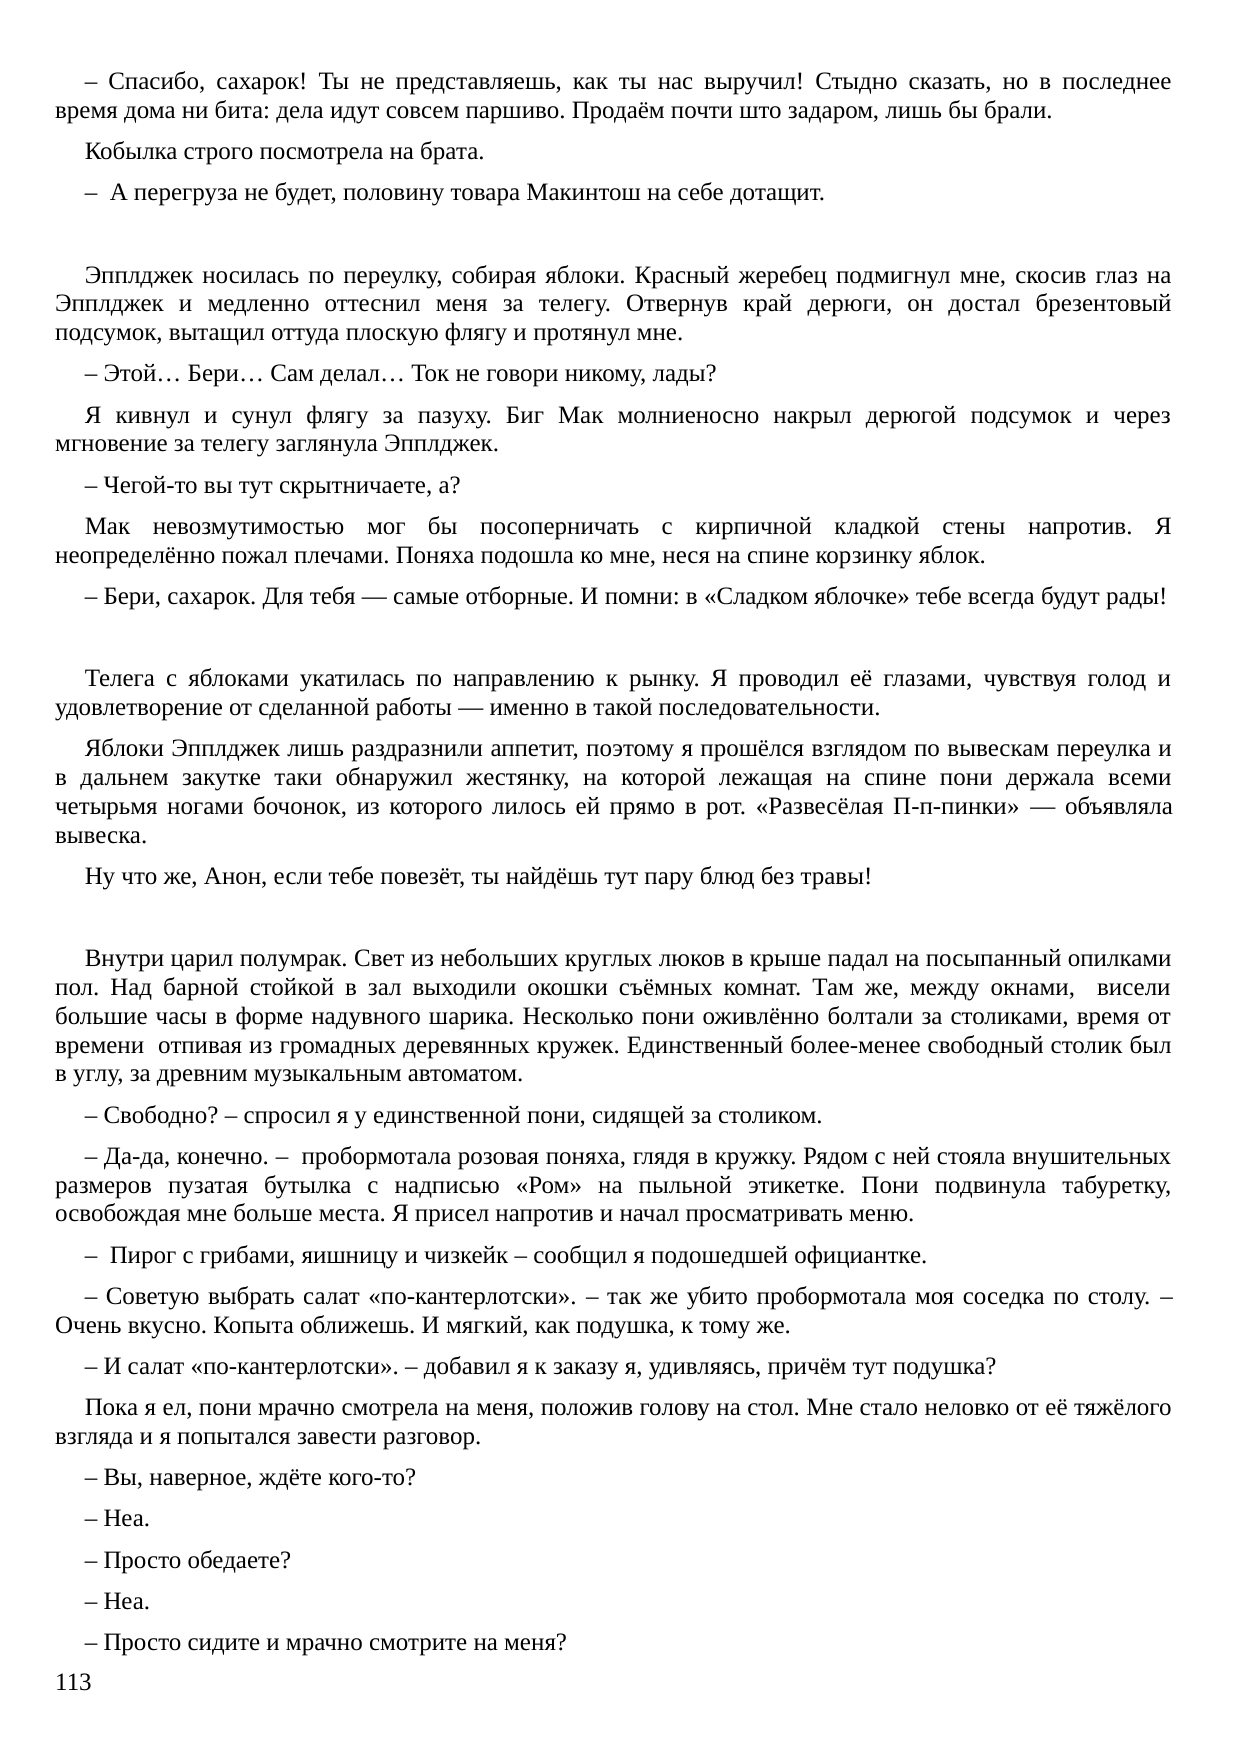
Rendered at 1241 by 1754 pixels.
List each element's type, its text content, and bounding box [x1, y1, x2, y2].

text – И салат «по-кантерлотски». – добавил я к заказу я, удивляясь, причём тут подушка? [55, 1351, 1173, 1380]
text Кобылка строго посмотрела на брата. [55, 136, 1173, 165]
text Ну что же, Анон, если тебе повезёт, ты найдёшь тут пару блюд без травы! [55, 861, 1173, 890]
text – Советую выбрать салат «по-кантерлотски». – так же убито пробормотала моя соседка по столу. – Очень вкусно. Копыта оближешь. И мягкий, как подушка, к тому же. [55, 1281, 1173, 1338]
text – Пирог с грибами, яишницу и чизкейк – сообщил я подошедшей официантке. [55, 1240, 1173, 1268]
text – Неа. [55, 1503, 1173, 1532]
text Телега с яблоками укатилась по направлению к рынку. Я проводил её глазами, чувствуя голод и удовлетворение от сделанной работы — именно в такой последовательности. [55, 663, 1173, 721]
text – Свободно? – спросил я у единственной пони, сидящей за столиком. [55, 1100, 1173, 1128]
text – Просто обедаете? [55, 1545, 1173, 1573]
text Я кивнул и сунул флягу за пазуху. Биг Мак молниеносно накрыл дерюгой подсумок и через мгновение за телегу заглянула Эпплджек. [55, 400, 1173, 457]
text – Этой… Бери… Сам делал… Ток не говори никому, лады? [55, 358, 1173, 387]
text – А перегруза не будет, половину товара Макинтош на себе дотащит. [55, 177, 1173, 206]
text Пока я ел, пони мрачно смотрела на меня, положив голову на стол. Мне стало неловко от её тяжёлого взгляда и я попытался завести разговор. [55, 1392, 1173, 1450]
text Эпплджек носилась по переулку, собирая яблоки. Красный жеребец подмигнул мне, скосив глаз на Эпплджек и медленно оттеснил меня за телегу. Отвернув край дерюги, он достал брезентовый подсумок, вытащил оттуда плоскую флягу и протянул мне. [55, 260, 1173, 346]
text Яблоки Эпплджек лишь раздразнили аппетит, поэтому я прошёлся взглядом по вывескам переулка и в дальнем закутке таки обнаружил жестянку, на которой лежащая на спине пони держала всеми четырьмя ногами бочонок, из которого лилось ей прямо в рот. «Развесёлая П-п-пинки» — объявляла вывеска. [55, 733, 1173, 848]
text – Вы, наверное, ждёте кого-то? [55, 1462, 1173, 1491]
text – Да-да, конечно. – пробормотала розовая поняха, глядя в кружку. Рядом с ней стояла внушительных размеров пузатая бутылка с надписью «Ром» на пыльной этикетке. Пони подвинула табуретку, освобождая мне больше места. Я присел напротив и начал просматривать меню. [55, 1141, 1173, 1227]
text – Спасибо, сахарок! Ты не представляешь, как ты нас выручил! Стыдно сказать, но в последнее время дома ни бита: дела идут совсем паршиво. Продаём почти што задаром, лишь бы брали. [55, 66, 1173, 123]
text Мак невозмутимостью мог бы посоперничать с кирпичной кладкой стены напротив. Я неопределённо пожал плечами. Поняха подошла ко мне, неся на спине корзинку яблок. [55, 511, 1173, 568]
text – Бери, сахарок. Для тебя — самые отборные. И помни: в «Сладком яблочке» тебе всегда будут рады! [55, 581, 1173, 610]
text Внутри царил полумрак. Свет из небольших круглых люков в крыше падал на посыпанный опилками пол. Над барной стойкой в зал выходили окошки съёмных комнат. Там же, между окнами, висели большие часы в форме надувного шарика. Несколько пони оживлённо болтали за столиками, время от времени отпивая из громадных деревянных кружек. Единственный более-менее свободный столик был в углу, за древним музыкальным автоматом. [55, 943, 1173, 1087]
text – Чегой-то вы тут скрытничаете, а? [55, 470, 1173, 498]
text – Неа. [55, 1586, 1173, 1615]
text – Просто сидите и мрачно смотрите на меня? [55, 1627, 1173, 1656]
